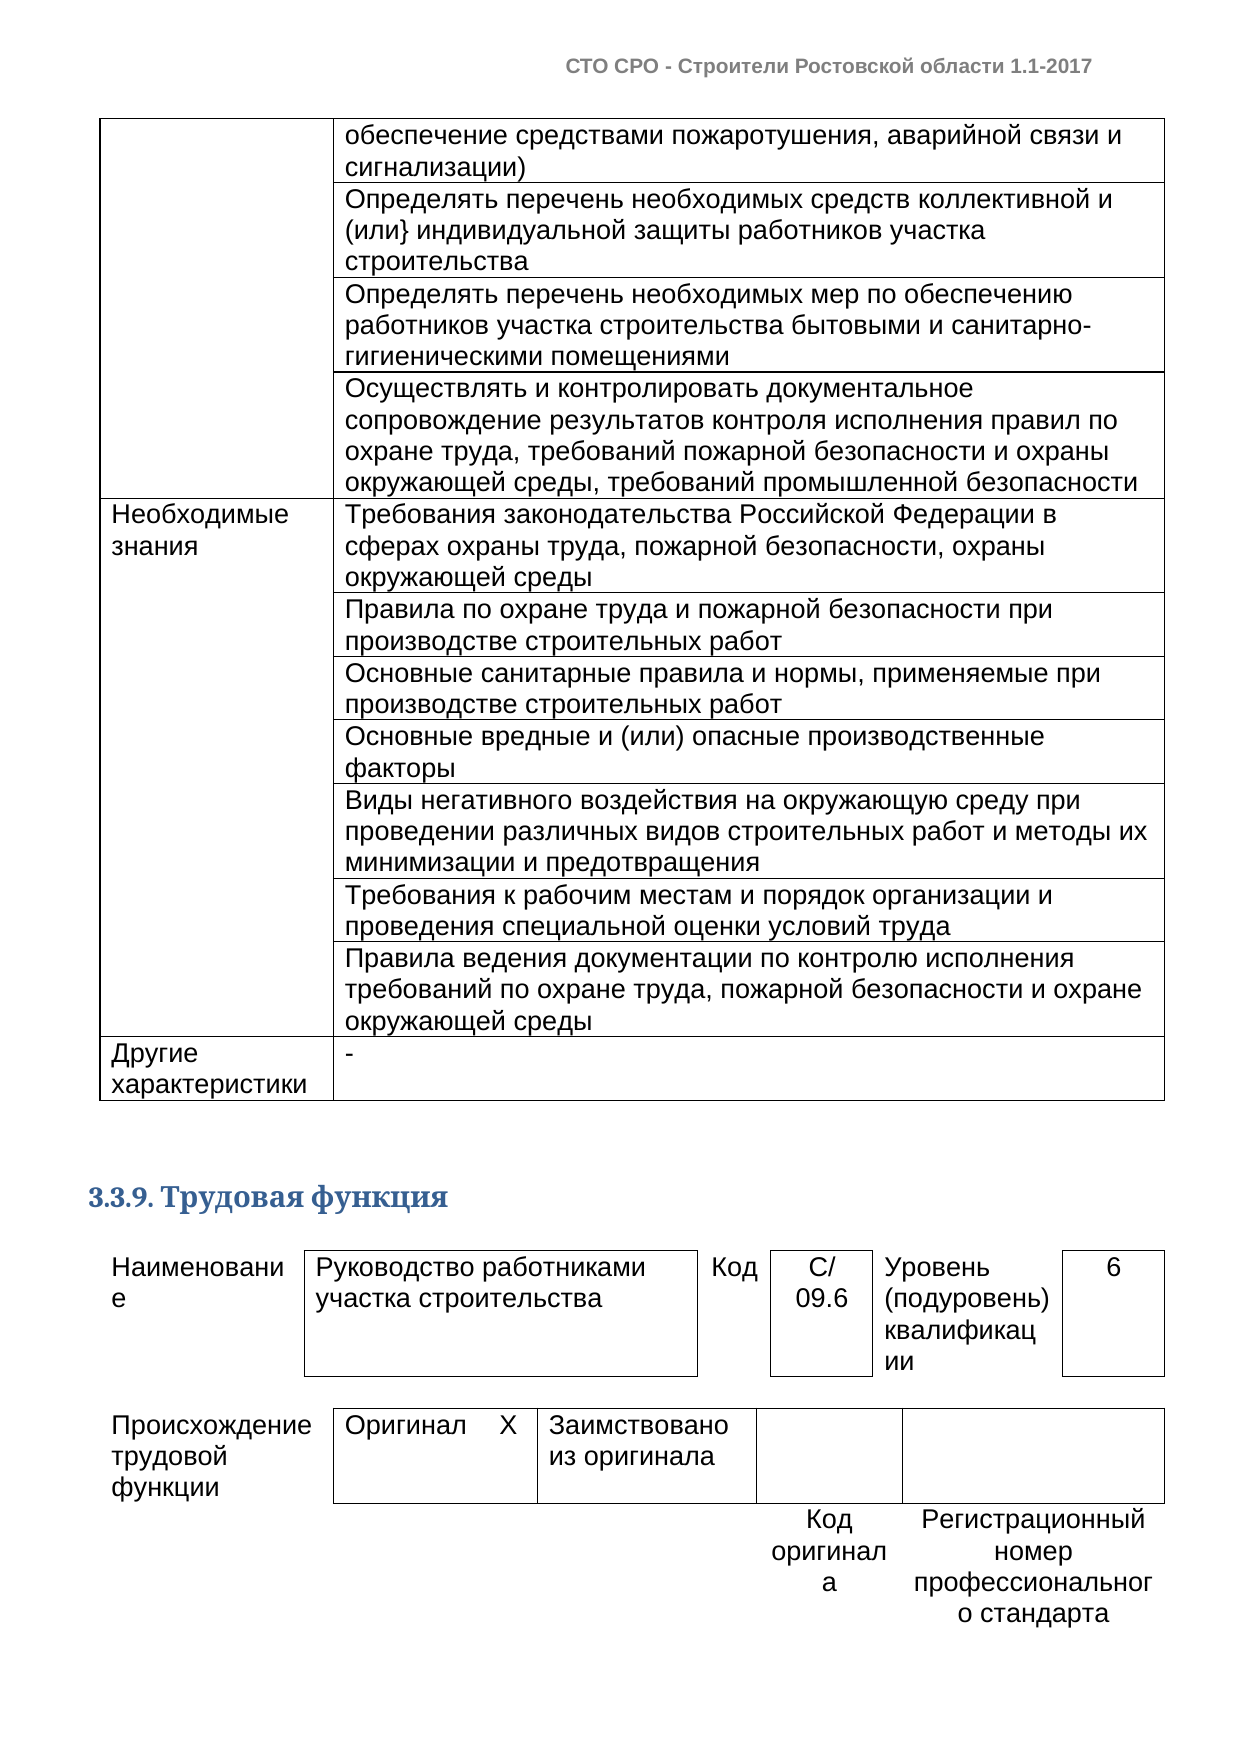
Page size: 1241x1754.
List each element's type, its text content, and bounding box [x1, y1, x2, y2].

table_cell [333, 1504, 479, 1628]
table_header Заимствовано из оригинала [538, 1409, 756, 1502]
table_header Уровень (подуровень) квалификации [873, 1250, 1062, 1376]
table_cell Правила по охране труда и пожарной безопасности при производстве строительных работ [334, 593, 1164, 656]
table_header Происхождение трудовой функции [100, 1408, 333, 1502]
table_cell Регистрационный номер профессионального стандарта [902, 1504, 1164, 1628]
table_cell - [334, 1037, 1164, 1099]
table_cell Требования законодательства Российской Федерации в сферах охраны труда, пожарной безопасности, охраны окружающей среды [334, 499, 1164, 592]
table_header [757, 1409, 902, 1502]
table_cell Требования к рабочим местам и порядок организации и проведения специальной оценки условий труда [334, 879, 1164, 941]
table_header 6 [1063, 1251, 1164, 1376]
table_header Наименование [100, 1250, 304, 1376]
table_cell Код оригинала [756, 1504, 902, 1628]
table_cell Другие характеристики [101, 1037, 333, 1099]
table_cell Основные вредные и (или) опасные производственные факторы [334, 720, 1164, 783]
table_header Руководство работниками участка строительства [305, 1251, 697, 1376]
table_cell Определять перечень необходимых средств коллективной и (или} индивидуальной защиты работников участка строительства [334, 183, 1164, 277]
table_header С/09.6 [771, 1251, 872, 1376]
table_cell Определять перечень необходимых мер по обеспечению работников участка строительства бытовыми и санитарно-гигиеническими помещениями [334, 278, 1164, 371]
table_cell [538, 1504, 756, 1628]
table_cell [479, 1504, 537, 1628]
table_cell Необходимые знания [101, 499, 333, 1036]
table_header Оригинал [334, 1409, 479, 1502]
table_cell Правила ведения документации по контролю исполнения требований по охране труда, пожарной безопасности и охране окружающей среды [334, 942, 1164, 1036]
table_cell обеспечение средствами пожаротушения, аварийной связи и сигнализации) [334, 119, 1164, 182]
table_cell Виды негативного воздействия на окружающую среду при проведении различных видов строительных работ и методы их минимизации и предотвращения [334, 784, 1164, 878]
table_cell [101, 119, 333, 497]
table_header [903, 1409, 1164, 1502]
subtitle 3.3.9. Трудовая функция [89, 1181, 1092, 1214]
table_cell [100, 1503, 333, 1628]
table_header X [479, 1409, 537, 1502]
table_cell Основные санитарные правила и нормы, применяемые при производстве строительных работ [334, 657, 1164, 719]
table_header Код [698, 1250, 770, 1376]
table_cell Осуществлять и контролировать документальное сопровождение результатов контроля исполнения правил по охране труда, требований пожарной безопасности и охраны окружающей среды, требований промышленной безопасности [334, 373, 1164, 497]
